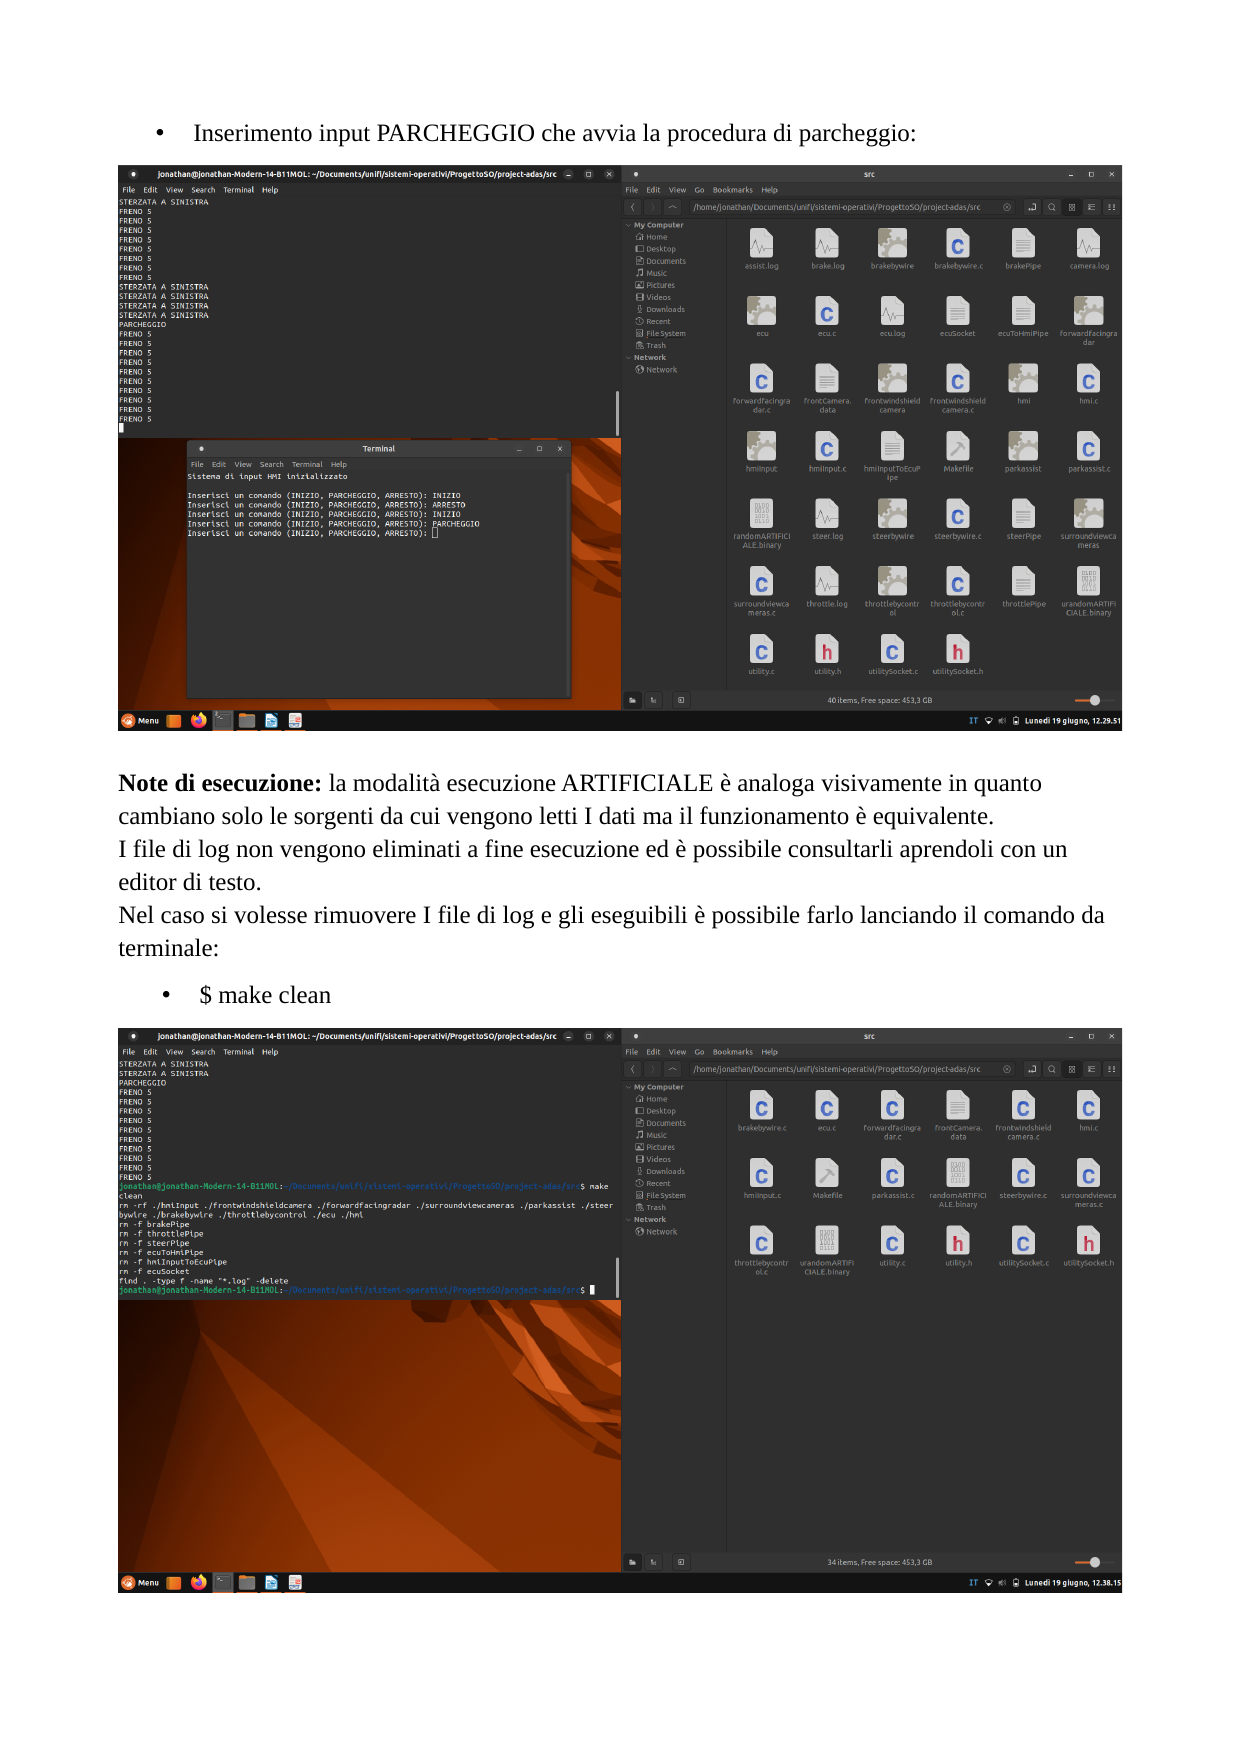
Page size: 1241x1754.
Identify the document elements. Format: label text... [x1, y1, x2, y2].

list Inserimento input PARCHEGGIO che avvia la procedura di parcheggio: [156, 118, 1122, 147]
picture [118, 165, 1123, 731]
text Note di esecuzione: la modalità esecuzione ARTIFICIALE è analoga visivamente in quanto cambiano solo le sorgenti da cui vengono letti I dati ma il funzionamento è equivalente. I file di log non vengono eliminati a fine esecuzione ed è possibile consultarli aprendoli con un editor di testo. Nel caso si volesse rimuovere I file di log e gli eseguibili è possibile farlo lanciando il comando da terminale: [118, 731, 1122, 962]
picture [118, 1028, 1123, 1593]
list $ make clean [162, 980, 1122, 1009]
